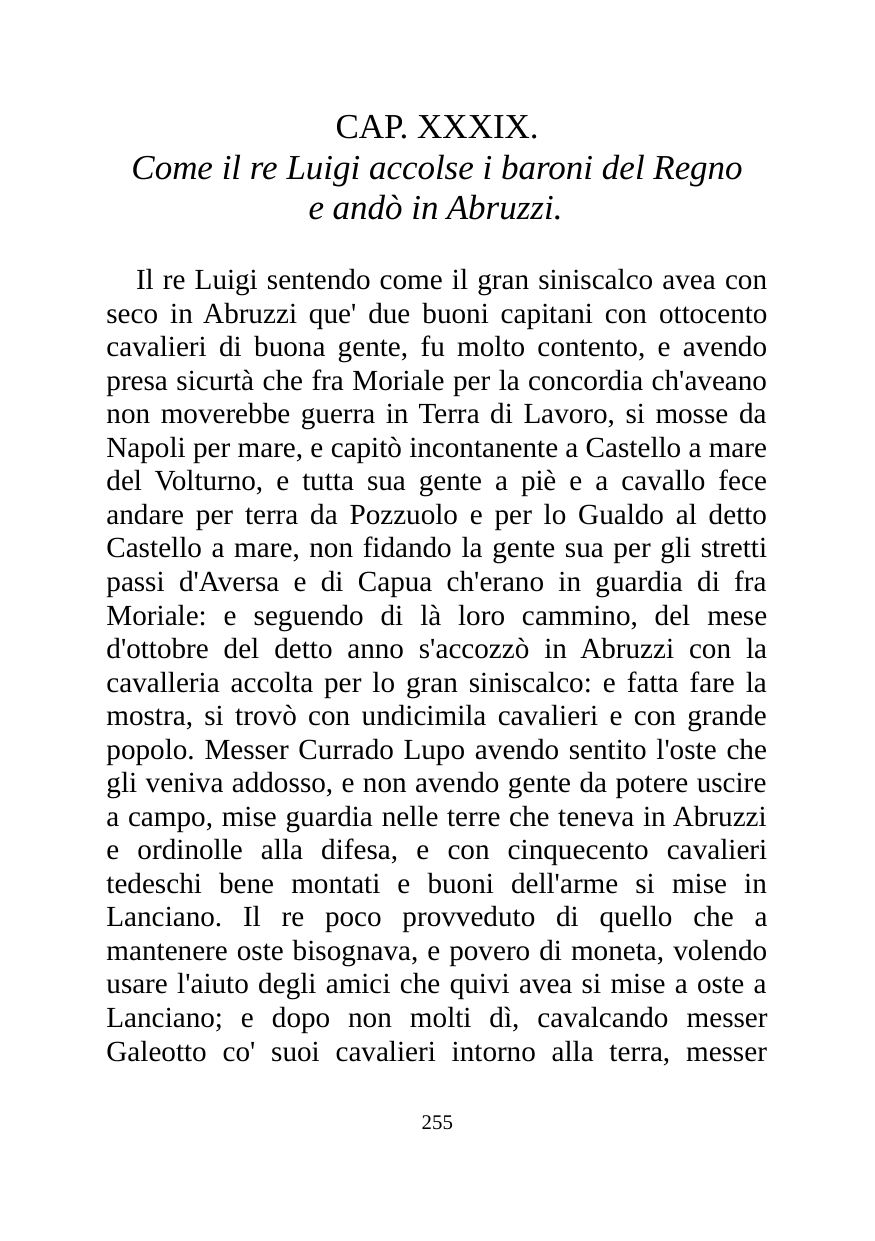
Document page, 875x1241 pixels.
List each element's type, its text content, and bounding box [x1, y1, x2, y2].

text Il re Luigi sentendo come il gran siniscalco avea con seco in Abruzzi que' due buoni capitani con ottocento cavalieri di buona gente, fu molto contento, e avendo presa sicurtà che fra Moriale per la concordia ch'aveano non moverebbe guerra in Terra di Lavoro, si mosse da Napoli per mare, e capitò incontanente a Castello a mare del Volturno, e tutta sua gente a piè e a cavallo fece andare per terra da Pozzuolo e per lo Gualdo al detto Castello a mare, non fidando la gente sua per gli stretti passi d'Aversa e di Capua ch'erano in guardia di fra Moriale: e seguendo di là loro cammino, del mese d'ottobre del detto anno s'accozzò in Abruzzi con la cavalleria accolta per lo gran siniscalco: e fatta fare la mostra, si trovò con undicimila cavalieri e con grande popolo. Messer Currado Lupo avendo sentito l'oste che gli veniva addosso, e non avendo gente da potere uscire a campo, mise guardia nelle terre che teneva in Abruzzi e ordinolle alla difesa, e con cinquecento cavalieri tedeschi bene montati e buoni dell'arme si mise in Lanciano. Il re poco provveduto di quello che a mantenere oste bisognava, e povero di moneta, volendo usare l'aiuto degli amici che quivi avea si mise a oste a Lanciano; e dopo non molti dì, cavalcando messer Galeotto co' suoi cavalieri intorno alla terra, messer [106, 262, 768, 1067]
subtitle CAP. XXXIX. Come il re Luigi accolse i baroni del Regno e andò in Abruzzi. [106, 106, 768, 227]
